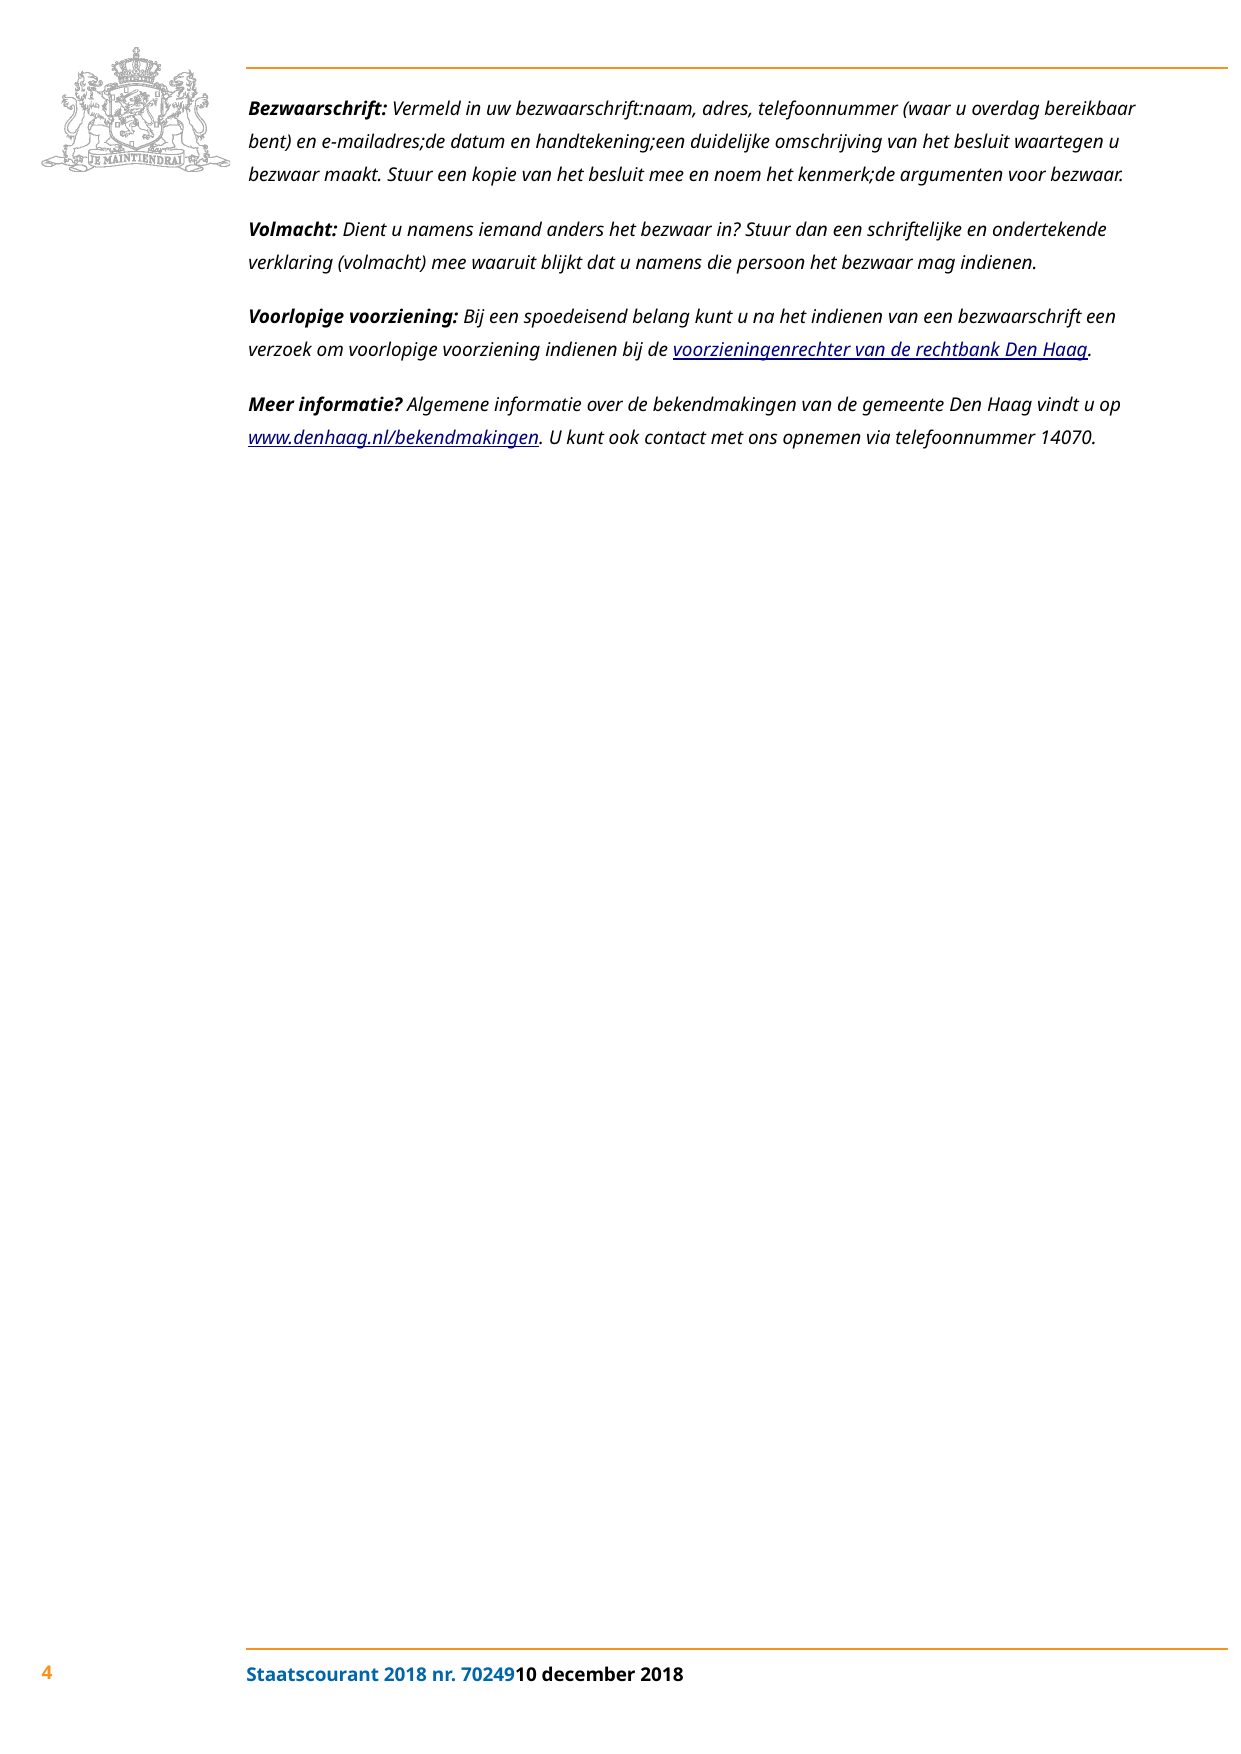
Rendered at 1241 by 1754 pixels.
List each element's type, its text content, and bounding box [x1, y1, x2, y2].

text Bezwaarschrift: Vermeld in uw bezwaarschrift:naam, adres, telefoonnummer (waar u overdag bereikbaar bent) en e-mailadres;de datum en handtekening;een duidelijke omschrijving van het besluit waartegen u bezwaar maakt. Stuur een kopie van het besluit mee en noem het kenmerk;de argumenten voor bezwaar. [248, 95, 1152, 187]
text Voorlopige voorziening: Bij een spoedeisend belang kunt u na het indienen van een bezwaarschrift een verzoek om voorlopige voorziening indienen bij de voorzieningenrechter van de rechtbank Den Haag. [248, 303, 1152, 362]
text Volmacht: Dient u namens iemand anders het bezwaar in? Stuur dan een schriftelijke en ondertekende verklaring (volmacht) mee waaruit blijkt dat u namens die persoon het bezwaar mag indienen. [248, 216, 1152, 275]
text Meer informatie? Algemene informatie over de bekendmakingen van de gemeente Den Haag vindt u op www.denhaag.nl/bekendmakingen. U kunt ook contact met ons opnemen via telefoonnummer 14070. [248, 391, 1152, 450]
picture [41, 47, 231, 172]
